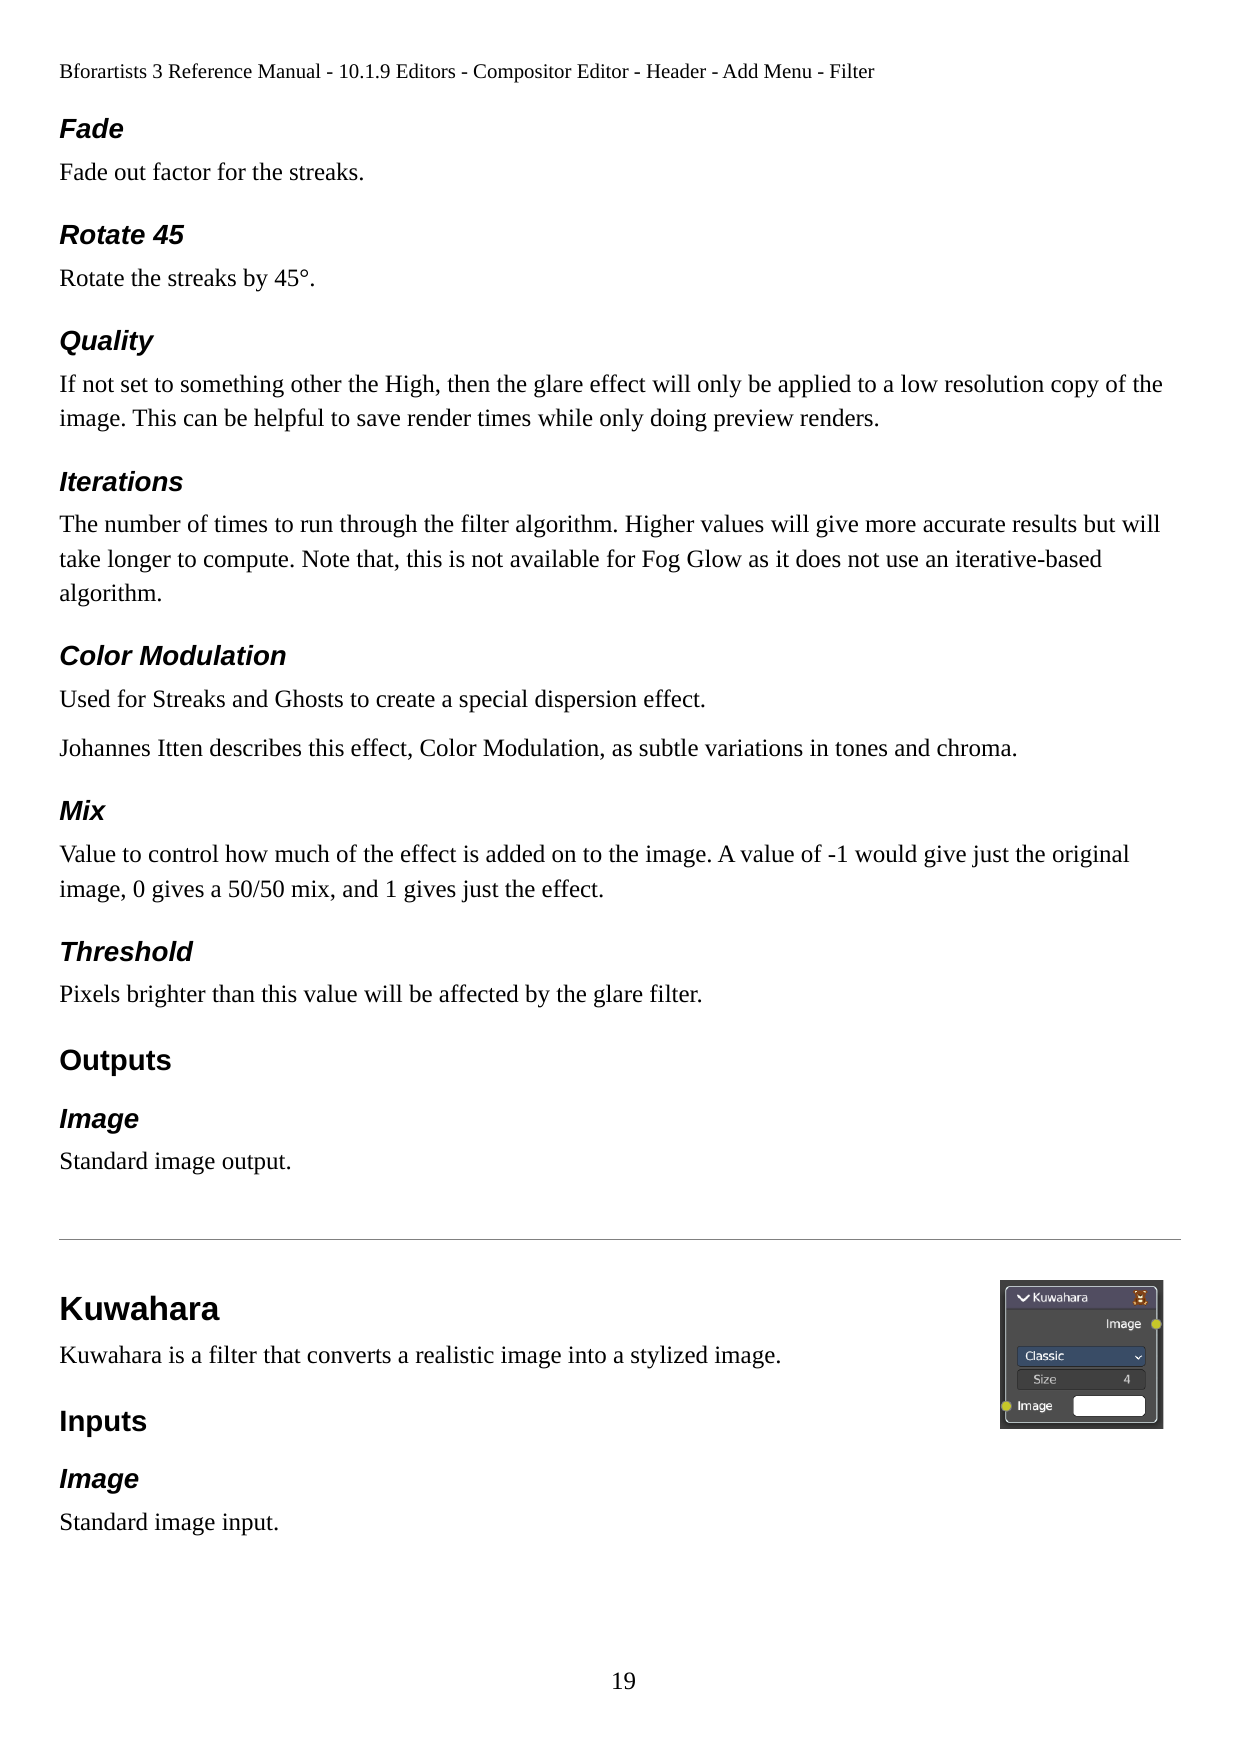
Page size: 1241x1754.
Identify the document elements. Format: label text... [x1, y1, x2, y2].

text Fade out factor for the streaks. [59, 157, 1181, 186]
text Value to control how much of the effect is added on to the image. A value of -1 would give just the original image, 0 gives a 50/50 mix, and 1 gives just the effect. [59, 839, 1181, 902]
text Used for Streaks and Ghosts to create a special dispersion effect. [59, 684, 1181, 713]
subtitle Image [59, 1463, 1181, 1494]
subtitle Mix [59, 795, 1181, 827]
text Standard image input. [59, 1507, 1181, 1536]
subtitle Rotate 45 [59, 218, 1181, 250]
subtitle Outputs [59, 1043, 1181, 1077]
subtitle [1164, 1289, 1181, 1328]
subtitle Fade [59, 113, 1181, 144]
subtitle Image [59, 1102, 1181, 1134]
text Pixels brighter than this value will be affected by the glare filter. [59, 979, 1181, 1008]
text Rotate the streaks by 45°. [59, 263, 1181, 292]
text The number of times to run through the filter algorithm. Higher values will give more accurate results but will take longer to compute. Note that, this is not available for Fog Glow as it does not use an iterative-based algorithm. [59, 509, 1181, 607]
subtitle Iterations [59, 465, 1181, 497]
picture [1000, 1280, 1164, 1429]
subtitle Threshold [59, 935, 1181, 967]
text If not set to something other the High, then the glare effect will only be applied to a low resolution copy of the image. This can be helpful to save render times while only doing preview renders. [59, 369, 1181, 432]
text Kuwahara is a filter that converts a realistic image into a stylized image. [59, 1340, 1000, 1369]
subtitle Quality [59, 324, 1181, 356]
text Johannes Itten describes this effect, Color Modulation, as subtle variations in tones and chroma. [59, 733, 1181, 762]
subtitle Color Modulation [59, 640, 1181, 672]
subtitle Kuwahara [59, 1289, 1000, 1328]
text Standard image output. [59, 1146, 1181, 1175]
subtitle Inputs [59, 1404, 1181, 1438]
